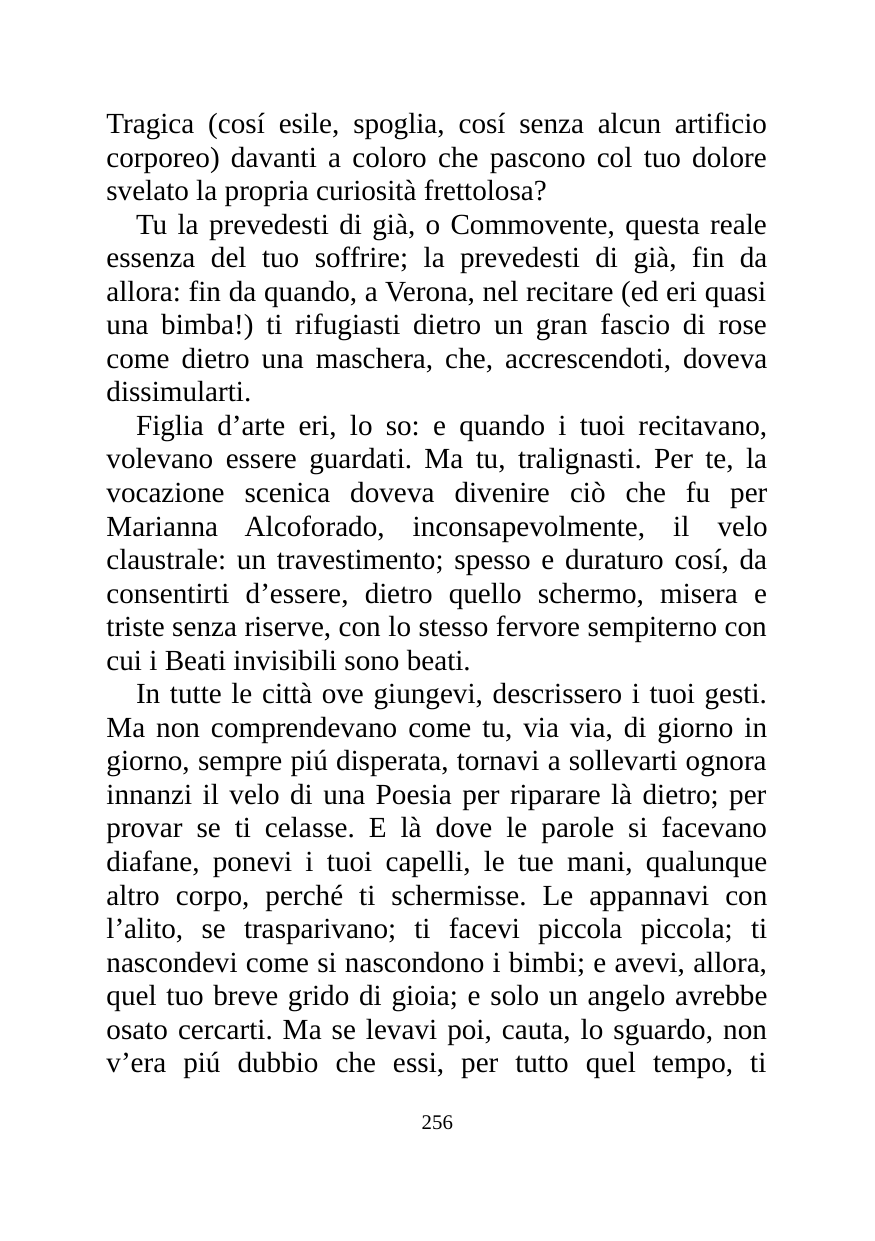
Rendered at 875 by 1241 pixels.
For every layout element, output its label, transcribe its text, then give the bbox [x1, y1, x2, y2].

text Tragica (cosí esile, spoglia, cosí senza alcun artificio corporeo) davanti a coloro che pascono col tuo dolore svelato la propria curiosità frettolosa? [106, 106, 768, 207]
text Figlia d’arte eri, lo so: e quando i tuoi recitavano, volevano essere guardati. Ma tu, tralignasti. Per te, la vocazione scenica doveva divenire ciò che fu per Marianna Alcoforado, inconsapevolmente, il velo claustrale: un travestimento; spesso e duraturo cosí, da consentirti d’essere, dietro quello schermo, misera e triste senza riserve, con lo stesso fervore sempiterno con cui i Beati invisibili sono beati. [106, 408, 768, 676]
text Tu la prevedesti di già, o Commovente, questa reale essenza del tuo soffrire; la prevedesti di già, fin da allora: fin da quando, a Verona, nel recitare (ed eri quasi una bimba!) ti rifugiasti dietro un gran fascio di rose come dietro una maschera, che, accrescendoti, doveva dissimularti. [106, 207, 768, 408]
text In tutte le città ove giungevi, descrissero i tuoi gesti. Ma non comprendevano come tu, via via, di giorno in giorno, sempre piú disperata, tornavi a sollevarti ognora innanzi il velo di una Poesia per riparare là dietro; per provar se ti celasse. E là dove le parole si facevano diafane, ponevi i tuoi capelli, le tue mani, qualunque altro corpo, perché ti schermisse. Le appannavi con l’alito, se trasparivano; ti facevi piccola piccola; ti nascondevi come si nascondono i bimbi; e avevi, allora, quel tuo breve grido di gioia; e solo un angelo avrebbe osato cercarti. Ma se levavi poi, cauta, lo sguardo, non v’era piú dubbio che essi, per tutto quel tempo, ti [106, 676, 768, 1079]
